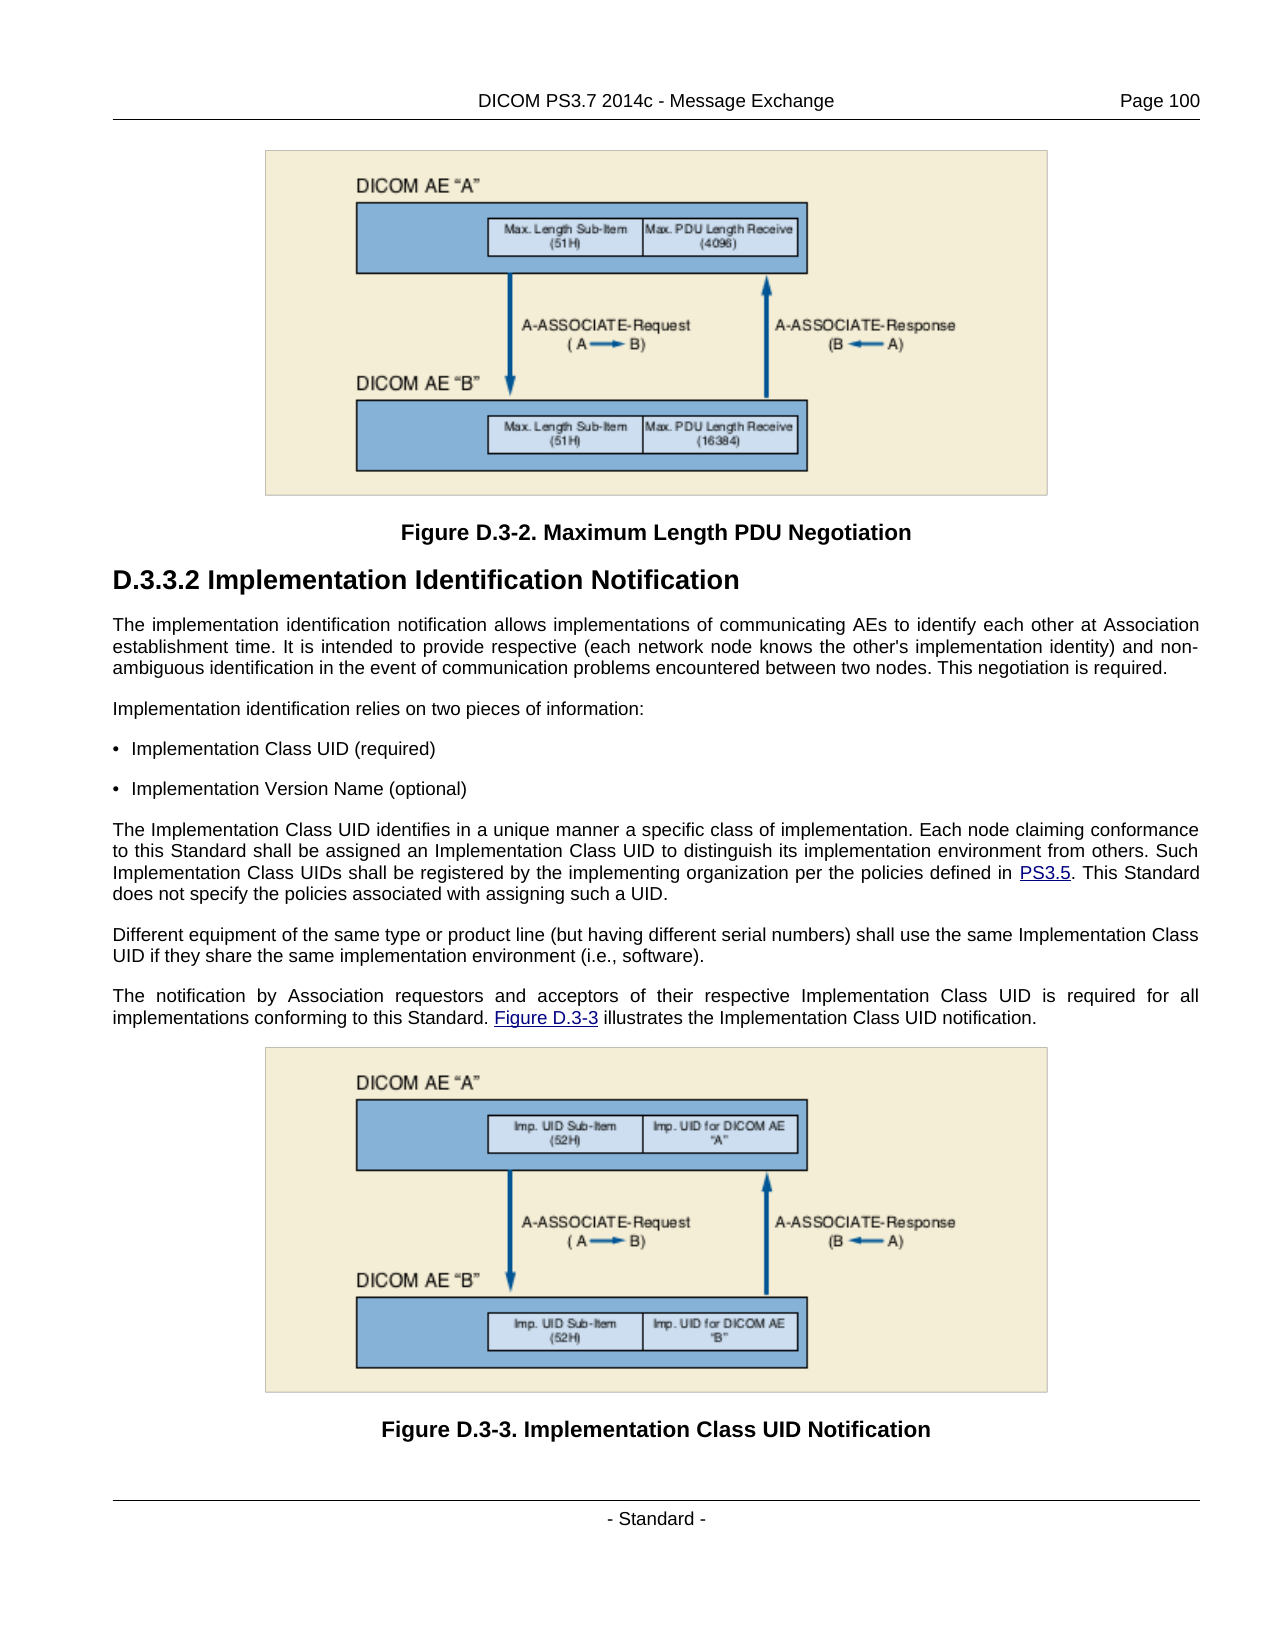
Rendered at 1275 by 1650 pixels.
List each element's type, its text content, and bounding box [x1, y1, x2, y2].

text D.3.3.2 Implementation Identification Notification [112, 564, 1200, 595]
list Implementation Class UID (required) [112, 738, 1200, 759]
text The notification by Association requestors and acceptors of their respective Implementation Class UID is required for all implementations conforming to this Standard. Figure D.3-3 illustrates the Implementation Class UID notification. [112, 985, 1200, 1028]
picture [264, 1047, 1049, 1394]
text The Implementation Class UID identifies in a unique manner a specific class of implementation. Each node claiming conformance to this Standard shall be assigned an Implementation Class UID to distinguish its implementation environment from others. Such Implementation Class UIDs shall be registered by the implementing organization per the policies defined in PS3.5. This Standard does not specify the policies associated with assigning such a UID. [112, 818, 1200, 904]
text Figure D.3-2. Maximum Length PDU Negotiation [112, 519, 1200, 545]
picture [264, 150, 1049, 497]
list Implementation Version Name (optional) [112, 778, 1200, 799]
text Figure D.3-3. Implementation Class UID Notification [112, 1416, 1200, 1442]
text Different equipment of the same type or product line (but having different serial numbers) shall use the same Implementation Class UID if they share the same implementation environment (i.e., software). [112, 923, 1200, 966]
text The implementation identification notification allows implementations of communicating AEs to identify each other at Association establishment time. It is intended to provide respective (each network node knows the other's implementation identity) and non-ambiguous identification in the event of communication problems encountered between two nodes. This negotiation is required. [112, 614, 1200, 679]
text Implementation identification relies on two pieces of information: [112, 697, 1200, 719]
